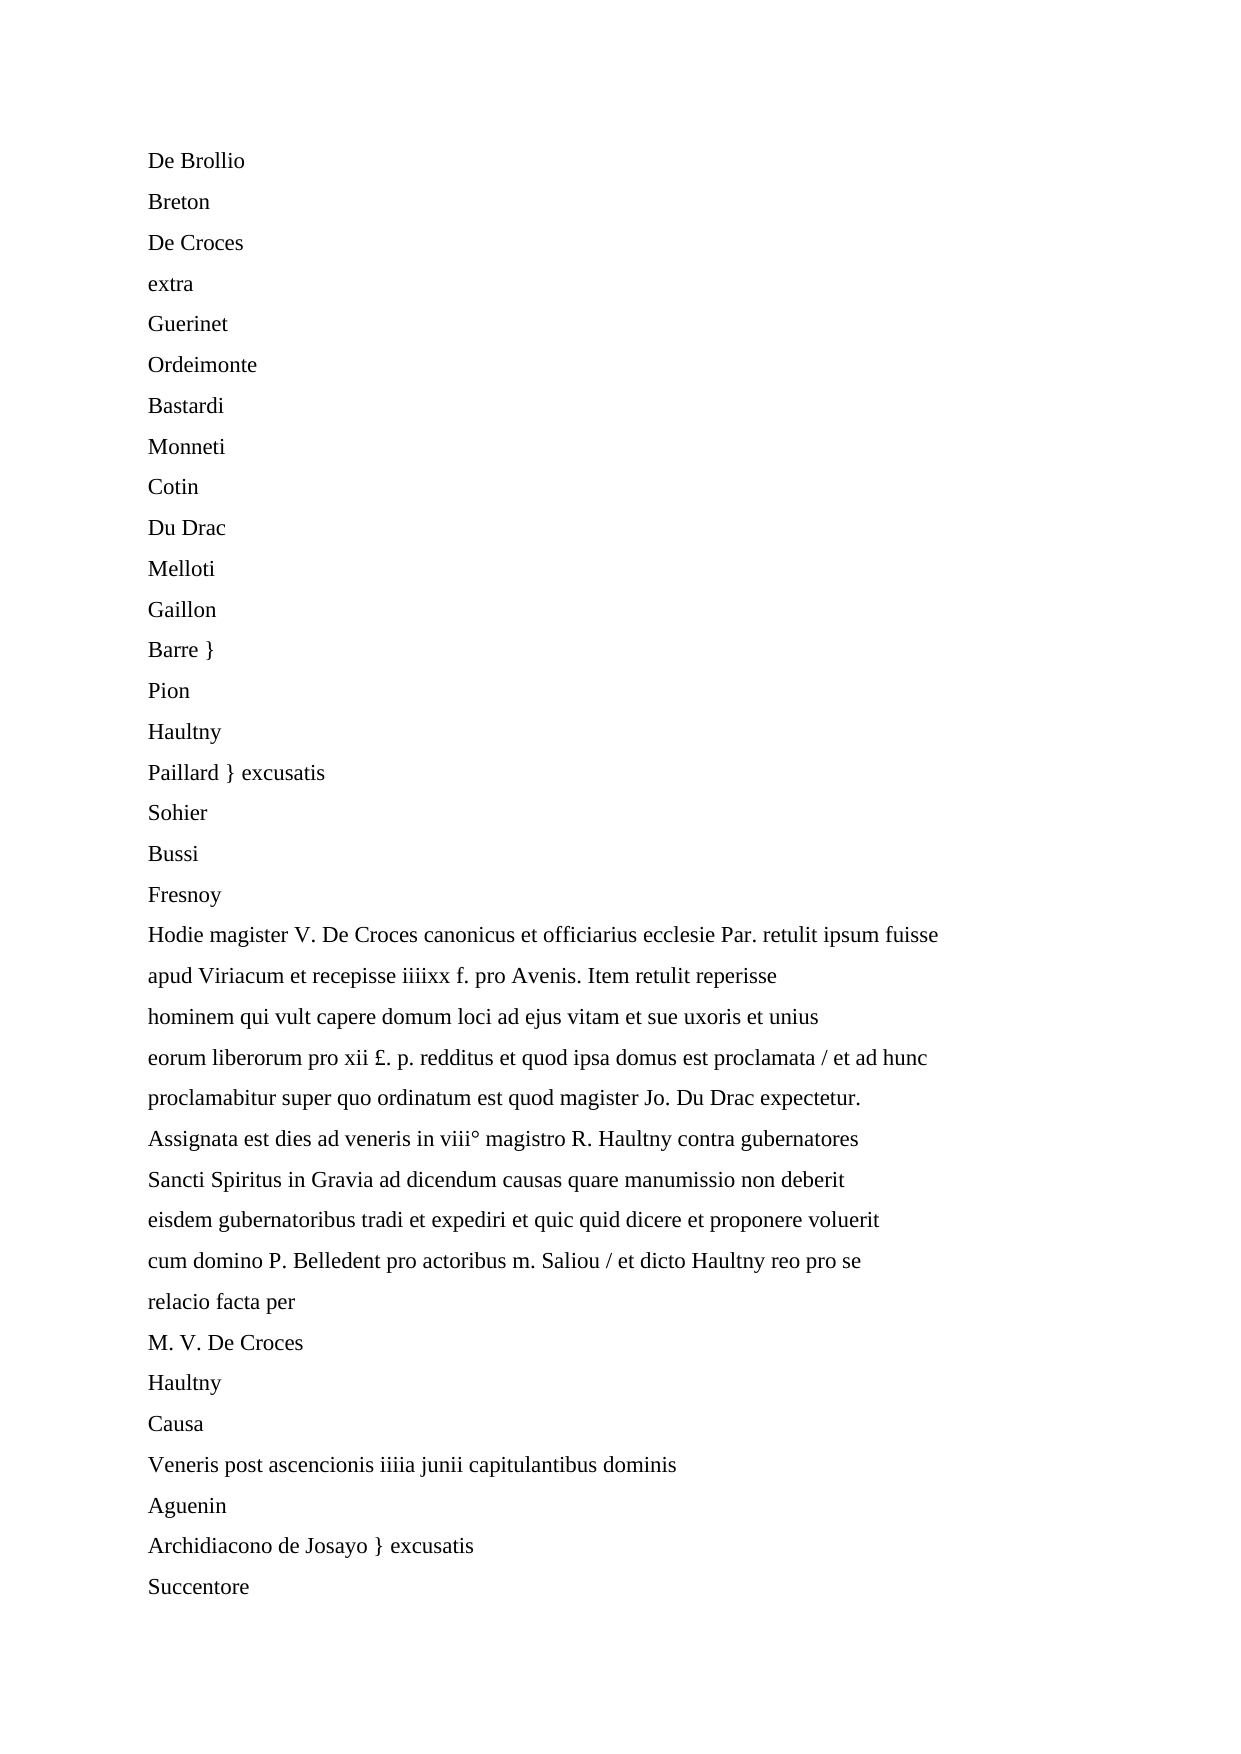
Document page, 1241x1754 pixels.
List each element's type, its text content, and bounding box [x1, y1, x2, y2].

text Pion [148, 677, 1093, 703]
text Breton [148, 188, 1093, 215]
text hominem qui vult capere domum loci ad ejus vitam et sue uxoris et unius [148, 1003, 1093, 1029]
text De Brollio [148, 148, 1093, 174]
text Haultny [148, 1369, 1093, 1396]
text proclamabitur super quo ordinatum est quod magister Jo. Du Drac expectetur. [148, 1084, 1093, 1111]
text Succentore [148, 1573, 1093, 1599]
text Bastardi [148, 392, 1093, 418]
text Guerinet [148, 311, 1093, 337]
text Archidiacono de Josayo } excusatis [148, 1532, 1093, 1559]
text Barre } [148, 636, 1093, 663]
text apud Viriacum et recepisse iiiixx f. pro Avenis. Item retulit reperisse [148, 962, 1093, 988]
text Veneris post ascencionis iiiia junii capitulantibus dominis [148, 1451, 1093, 1477]
text Du Drac [148, 514, 1093, 541]
text Cotin [148, 473, 1093, 500]
text Bussi [148, 840, 1093, 866]
text Assignata est dies ad veneris in viii° magistro R. Haultny contra gubernatores [148, 1125, 1093, 1151]
text Haultny [148, 718, 1093, 744]
text Ordeimonte [148, 351, 1093, 378]
text Aguenin [148, 1492, 1093, 1518]
text De Croces [148, 229, 1093, 255]
text cum domino P. Belledent pro actoribus m. Saliou / et dicto Haultny reo pro se [148, 1247, 1093, 1274]
text Sohier [148, 799, 1093, 826]
text M. V. De Croces [148, 1329, 1093, 1355]
text Monneti [148, 433, 1093, 459]
text relacio facta per [148, 1288, 1093, 1314]
text Causa [148, 1410, 1093, 1437]
text Sancti Spiritus in Gravia ad dicendum causas quare manumissio non deberit [148, 1166, 1093, 1192]
text extra [148, 270, 1093, 296]
text eisdem gubernatoribus tradi et expediri et quic quid dicere et proponere voluerit [148, 1207, 1093, 1233]
text Paillard } excusatis [148, 758, 1093, 785]
text Hodie magister V. De Croces canonicus et officiarius ecclesie Par. retulit ipsum fuisse [148, 921, 1093, 948]
text Gaillon [148, 596, 1093, 622]
text Melloti [148, 555, 1093, 581]
text eorum liberorum pro xii £. p. redditus et quod ipsa domus est proclamata / et ad hunc [148, 1044, 1093, 1070]
text Fresnoy [148, 881, 1093, 907]
